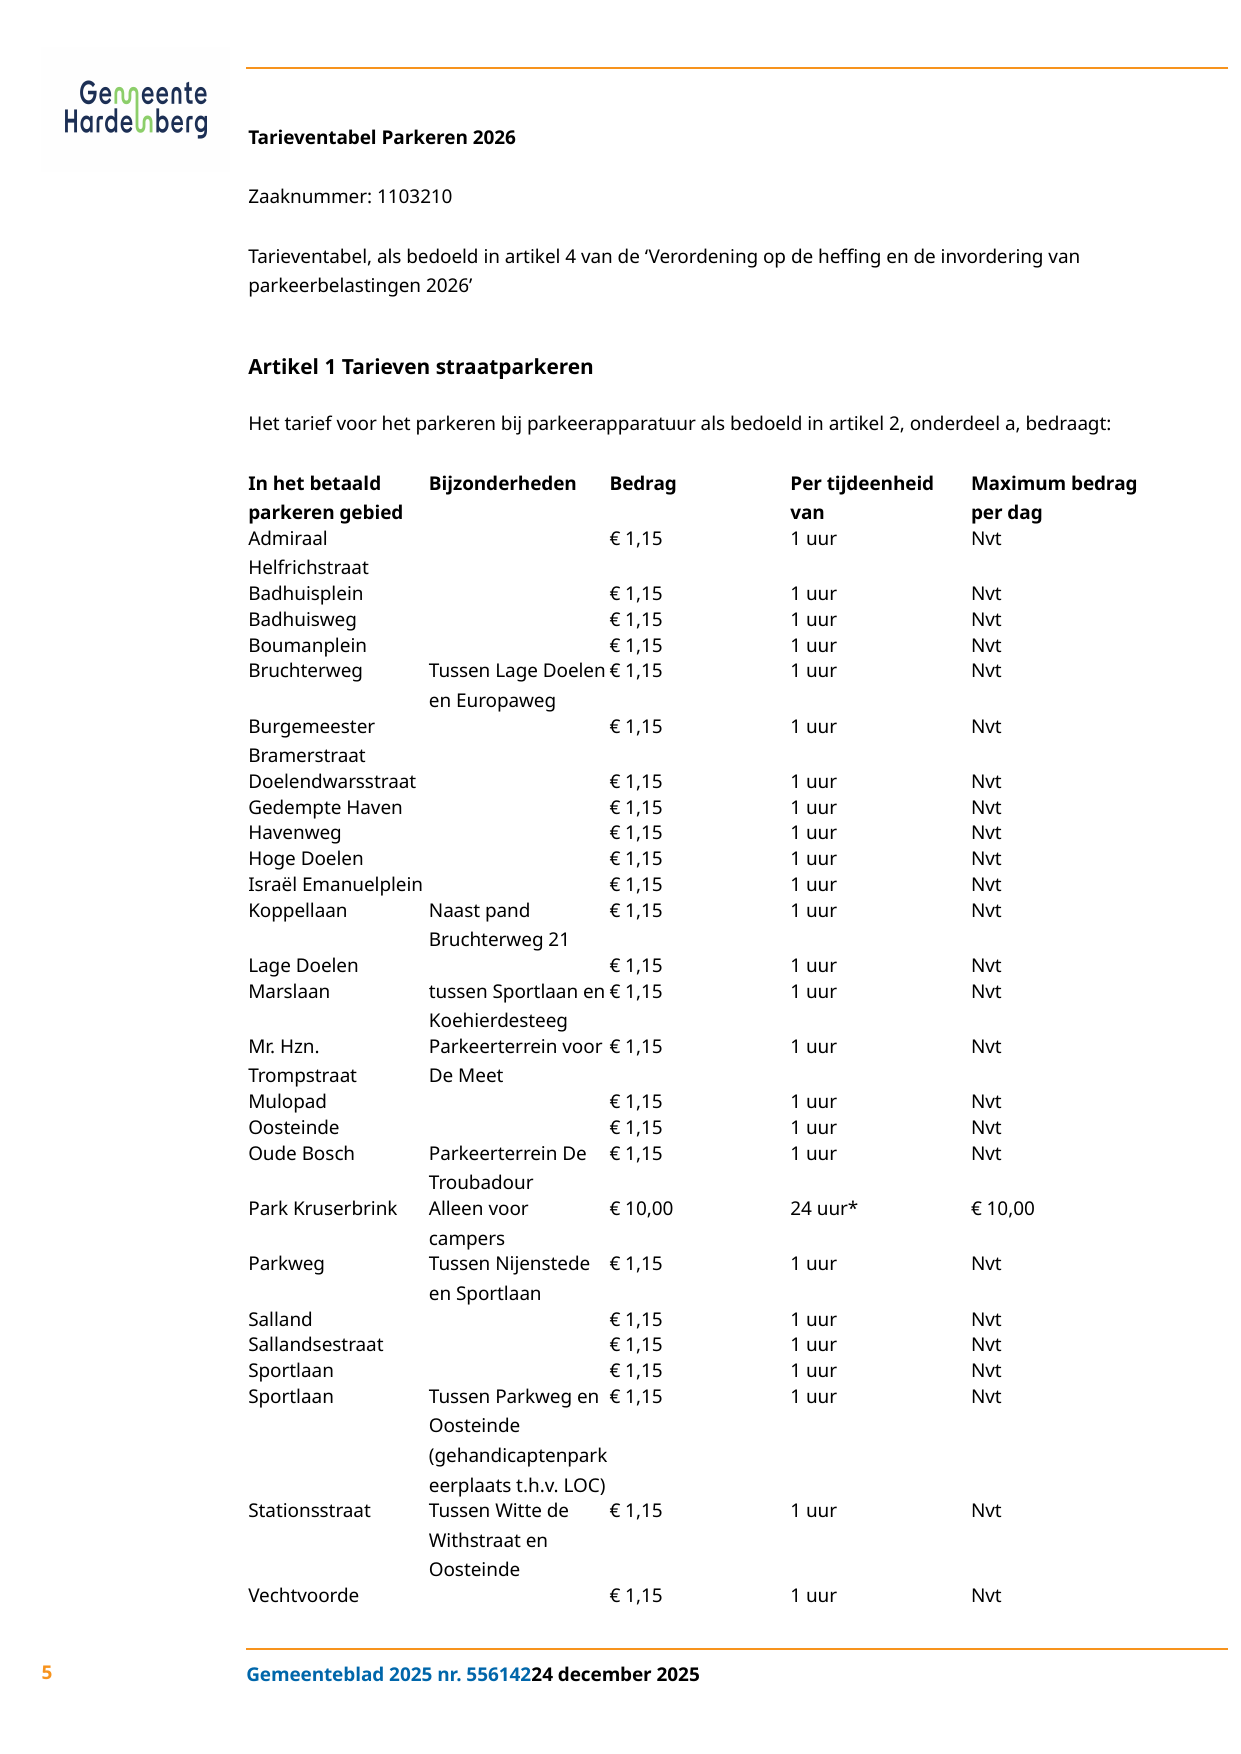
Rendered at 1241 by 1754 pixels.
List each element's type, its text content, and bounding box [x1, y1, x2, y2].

table_cell 1 uur [790, 897, 971, 952]
table_cell 1 uur [790, 713, 971, 768]
table_cell Sallandsestraat [248, 1332, 429, 1357]
table_cell 1 uur [790, 845, 971, 871]
table_cell Doelendwarsstraat [248, 768, 429, 794]
table_cell Vechtvoorde [248, 1583, 429, 1608]
table_cell € 1,15 [609, 1306, 790, 1332]
table_cell € 1,15 [609, 1033, 790, 1088]
table_cell 1 uur [790, 1383, 971, 1497]
table_cell Nvt [971, 768, 1152, 794]
text Tarieventabel Parkeren 2026 [248, 124, 1152, 150]
table_cell [429, 768, 609, 794]
table_cell [429, 632, 609, 657]
table_cell € 1,15 [609, 1114, 790, 1140]
table_cell [429, 713, 609, 768]
table_header Per tijdeenheid van [790, 470, 971, 525]
table_cell 1 uur [790, 1114, 971, 1140]
table_cell € 1,15 [609, 1498, 790, 1582]
table_cell [429, 952, 609, 978]
table_cell Nvt [971, 1498, 1152, 1582]
table_cell 1 uur [790, 658, 971, 713]
table_cell Havenweg [248, 820, 429, 845]
table_cell 1 uur [790, 1033, 971, 1088]
table_cell € 1,15 [609, 580, 790, 606]
table_cell Nvt [971, 1306, 1152, 1332]
text Zaaknummer: 1103210 [248, 184, 1152, 209]
table_cell 1 uur [790, 952, 971, 978]
picture [41, 47, 231, 172]
table_cell Parkeerterrein De Troubadour [429, 1140, 609, 1195]
table_cell Nvt [971, 658, 1152, 713]
table_cell € 1,15 [609, 820, 790, 845]
table_cell 1 uur [790, 1251, 971, 1306]
table_cell Tussen Parkweg en Oosteinde (gehandicaptenparkeerplaats t.h.v. LOC) [429, 1383, 609, 1497]
table_cell [429, 1306, 609, 1332]
table_cell Koppellaan [248, 897, 429, 952]
table_cell € 1,15 [609, 632, 790, 657]
table_cell 1 uur [790, 871, 971, 897]
table_cell [429, 606, 609, 632]
table_cell Sportlaan [248, 1357, 429, 1383]
table_cell Nvt [971, 1357, 1152, 1383]
table_cell [429, 580, 609, 606]
table_cell Mr. Hzn. Trompstraat [248, 1033, 429, 1088]
table_cell Parkeerterrein voor De Meet [429, 1033, 609, 1088]
table_cell Park Kruserbrink [248, 1195, 429, 1251]
table_cell Nvt [971, 1033, 1152, 1088]
table_header In het betaald parkeren gebied [248, 470, 429, 525]
table_cell Lage Doelen [248, 952, 429, 978]
table_cell [429, 1357, 609, 1383]
table_cell [429, 820, 609, 845]
table_cell Oude Bosch [248, 1140, 429, 1195]
table_cell Israël Emanuelplein [248, 871, 429, 897]
text Het tarief voor het parkeren bij parkeerapparatuur als bedoeld in artikel 2, onderdeel a, bedraagt: [248, 410, 1152, 436]
table_cell € 1,15 [609, 871, 790, 897]
table_cell Tussen Nijenstede en Sportlaan [429, 1251, 609, 1306]
table_cell Nvt [971, 1140, 1152, 1195]
table_cell € 1,15 [609, 1332, 790, 1357]
table_cell € 1,15 [609, 897, 790, 952]
table_cell Nvt [971, 1114, 1152, 1140]
table_cell 1 uur [790, 1306, 971, 1332]
table_cell Nvt [971, 1383, 1152, 1497]
table_cell 1 uur [790, 1498, 971, 1582]
table_header Bijzonderheden [429, 470, 609, 525]
table_cell [429, 525, 609, 580]
table_cell Nvt [971, 794, 1152, 819]
table_cell 1 uur [790, 978, 971, 1033]
table_cell [429, 794, 609, 819]
table_cell Nvt [971, 632, 1152, 657]
table_cell € 1,15 [609, 1583, 790, 1608]
table_cell [429, 845, 609, 871]
table_cell [429, 1332, 609, 1357]
table_cell Stationsstraat [248, 1498, 429, 1582]
table_cell € 1,15 [609, 1383, 790, 1497]
table_cell € 10,00 [971, 1195, 1152, 1251]
text Artikel 1 Tarieven straatparkeren [248, 352, 1152, 381]
table_cell € 1,15 [609, 845, 790, 871]
table_cell Nvt [971, 1251, 1152, 1306]
table_cell 1 uur [790, 1332, 971, 1357]
table_cell Nvt [971, 1583, 1152, 1608]
table_cell [429, 1114, 609, 1140]
table_cell 1 uur [790, 794, 971, 819]
table_cell Oosteinde [248, 1114, 429, 1140]
table_cell Nvt [971, 845, 1152, 871]
table_header Bedrag [609, 470, 790, 525]
table_cell 1 uur [790, 768, 971, 794]
table_cell Nvt [971, 952, 1152, 978]
table_cell € 1,15 [609, 978, 790, 1033]
table_cell Hoge Doelen [248, 845, 429, 871]
table_cell 1 uur [790, 632, 971, 657]
table_cell Marslaan [248, 978, 429, 1033]
table_cell € 1,15 [609, 794, 790, 819]
table_cell € 1,15 [609, 658, 790, 713]
table_cell Nvt [971, 1332, 1152, 1357]
table_cell 1 uur [790, 580, 971, 606]
table_cell [429, 1583, 609, 1608]
table_cell Bruchterweg [248, 658, 429, 713]
table_cell Nvt [971, 525, 1152, 580]
table_cell Nvt [971, 713, 1152, 768]
table_cell Nvt [971, 871, 1152, 897]
table_cell Gedempte Haven [248, 794, 429, 819]
table_cell Badhuisplein [248, 580, 429, 606]
table_cell Naast pand Bruchterweg 21 [429, 897, 609, 952]
table_cell € 1,15 [609, 525, 790, 580]
table_cell Nvt [971, 606, 1152, 632]
table_cell Boumanplein [248, 632, 429, 657]
table_cell Admiraal Helfrichstraat [248, 525, 429, 580]
table_cell € 1,15 [609, 1140, 790, 1195]
table_cell 1 uur [790, 525, 971, 580]
table_cell 1 uur [790, 1089, 971, 1114]
table_cell Badhuisweg [248, 606, 429, 632]
table_cell € 10,00 [609, 1195, 790, 1251]
table_cell € 1,15 [609, 713, 790, 768]
table_cell Parkweg [248, 1251, 429, 1306]
table_cell € 1,15 [609, 1089, 790, 1114]
table_cell Mulopad [248, 1089, 429, 1114]
table_cell € 1,15 [609, 952, 790, 978]
table_cell 1 uur [790, 606, 971, 632]
table_cell [429, 1089, 609, 1114]
table_header Maximum bedrag per dag [971, 470, 1152, 525]
table_cell Tussen Witte de Withstraat en Oosteinde [429, 1498, 609, 1582]
table_cell Nvt [971, 1089, 1152, 1114]
table_cell € 1,15 [609, 1251, 790, 1306]
table_cell € 1,15 [609, 768, 790, 794]
table_cell € 1,15 [609, 1357, 790, 1383]
table_cell Salland [248, 1306, 429, 1332]
table_cell 1 uur [790, 820, 971, 845]
table_cell tussen Sportlaan en Koehierdesteeg [429, 978, 609, 1033]
table_cell 1 uur [790, 1357, 971, 1383]
table_cell Tussen Lage Doelen en Europaweg [429, 658, 609, 713]
table_cell € 1,15 [609, 606, 790, 632]
table_cell Nvt [971, 820, 1152, 845]
table_cell Burgemeester Bramerstraat [248, 713, 429, 768]
table_cell Nvt [971, 978, 1152, 1033]
table_cell 24 uur* [790, 1195, 971, 1251]
table_cell 1 uur [790, 1140, 971, 1195]
table_cell [429, 871, 609, 897]
table_cell Nvt [971, 580, 1152, 606]
text Tarieventabel, als bedoeld in artikel 4 van de ‘Verordening op de heffing en de invordering van parkeerbelastingen 2026’ [248, 243, 1152, 298]
table_cell 1 uur [790, 1583, 971, 1608]
table_cell Alleen voor campers [429, 1195, 609, 1251]
table_cell Sportlaan [248, 1383, 429, 1497]
table_cell Nvt [971, 897, 1152, 952]
